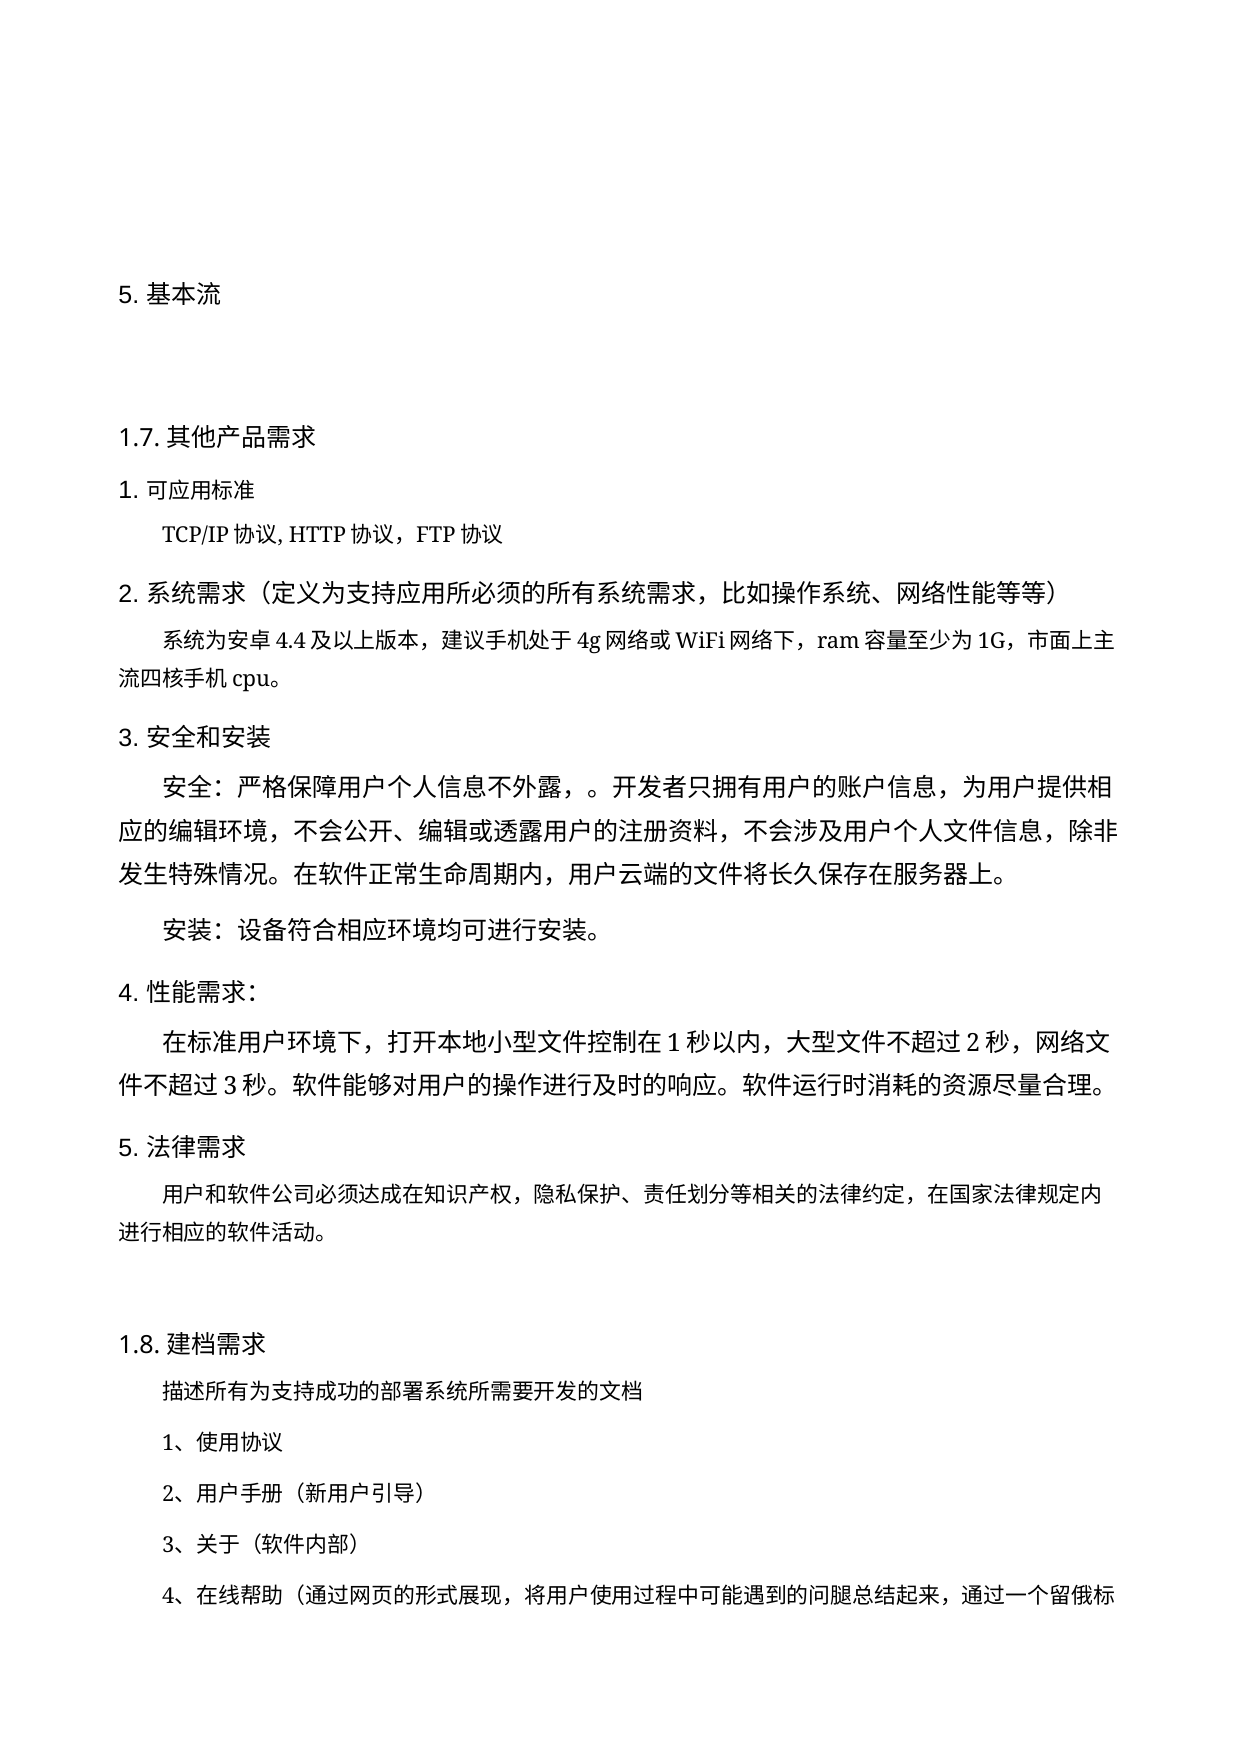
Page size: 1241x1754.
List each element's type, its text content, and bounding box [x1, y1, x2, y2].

subtitle 基本流 [118, 275, 1122, 311]
text 用户和软件公司必须达成在知识产权，隐私保护、责任划分等相关的法律约定，在国家法律规定内进行相应的软件活动。 [118, 1177, 1122, 1247]
subtitle 性能需求： [118, 972, 1122, 1009]
text 3、关于（软件内部） [118, 1527, 1122, 1559]
text 1、使用协议 [118, 1425, 1122, 1457]
text 4、在线帮助（通过网页的形式展现，将用户使用过程中可能遇到的问腿总结起来，通过一个留俄标 [118, 1578, 1122, 1610]
text 在标准用户环境下，打开本地小型文件控制在1秒以内，大型文件不超过2秒，网络文件不超过3秒。软件能够对用户的操作进行及时的响应。软件运行时消耗的资源尽量合理。 [118, 1022, 1122, 1102]
text 安全：严格保障用户个人信息不外露，。开发者只拥有用户的账户信息，为用户提供相应的编辑环境，不会公开、编辑或透露用户的注册资料，不会涉及用户个人文件信息，除非发生特殊情况。在软件正常生命周期内，用户云端的文件将长久保存在服务器上。 [118, 767, 1122, 891]
subtitle 法律需求 [118, 1127, 1122, 1164]
subtitle 其他产品需求 [118, 417, 1122, 454]
text 2、用户手册（新用户引导） [118, 1476, 1122, 1508]
text 系统为安卓4.4及以上版本，建议手机处于4g网络或WiFi网络下，ram容量至少为1G，市面上主流四核手机cpu。 [118, 623, 1122, 693]
text 描述所有为支持成功的部署系统所需要开发的文档 [118, 1374, 1122, 1406]
subtitle 建档需求 [118, 1324, 1122, 1361]
text 安装：设备符合相应环境均可进行安装。 [118, 911, 1122, 947]
subtitle 系统需求（定义为支持应用所必须的所有系统需求，比如操作系统、网络性能等等） [118, 573, 1122, 609]
text TCP/IP协议, HTTP协议，FTP协议 [118, 517, 1122, 549]
subtitle 可应用标准 [118, 473, 1122, 504]
subtitle 安全和安装 [118, 718, 1122, 754]
